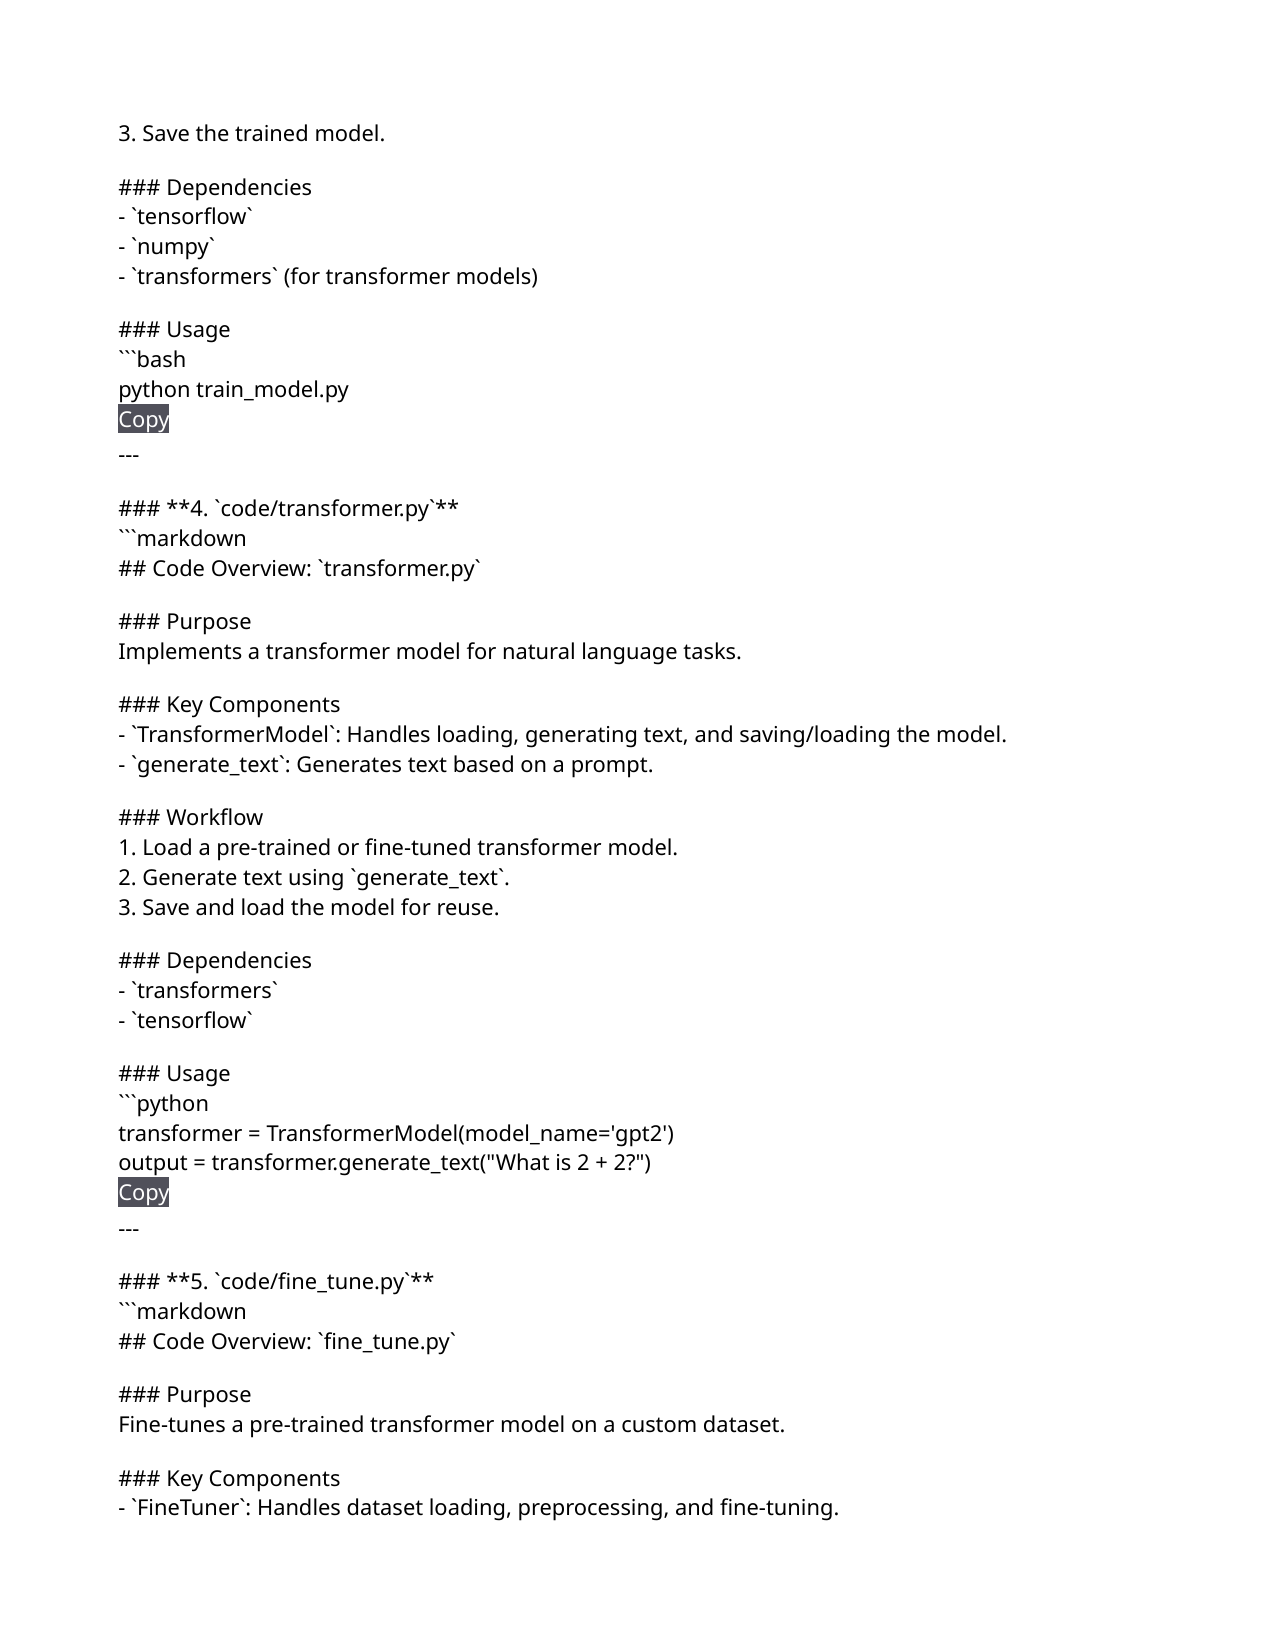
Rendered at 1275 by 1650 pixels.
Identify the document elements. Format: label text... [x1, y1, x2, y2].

text ### Usage [118, 1058, 1157, 1088]
text ```python [118, 1088, 1157, 1118]
text ### Key Components [118, 689, 1157, 719]
text - `tensorflow` [118, 1004, 1157, 1034]
text ### Purpose [118, 1379, 1157, 1409]
text ```bash [118, 344, 1157, 374]
text Implements a transformer model for natural language tasks. [118, 636, 1157, 666]
text 1. Load a pre-trained or fine-tuned transformer model. [118, 832, 1157, 862]
text Fine-tunes a pre-trained transformer model on a custom dataset. [118, 1409, 1157, 1439]
text ## Code Overview: `fine_tune.py` [118, 1326, 1157, 1356]
text ### Workflow [118, 802, 1157, 832]
text - `numpy` [118, 231, 1157, 261]
text python train_model.py [118, 374, 1157, 404]
text output = transformer.generate_text("What is 2 + 2?") [118, 1147, 1157, 1177]
text ## Code Overview: `transformer.py` [118, 552, 1157, 582]
text --- [118, 439, 1157, 469]
text - `TransformerModel`: Handles loading, generating text, and saving/loading the model. [118, 719, 1157, 749]
text 2. Generate text using `generate_text`. [118, 862, 1157, 892]
text ### Usage [118, 314, 1157, 344]
text - `transformers` [118, 975, 1157, 1004]
text 3. Save and load the model for reuse. [118, 892, 1157, 921]
text ### Key Components [118, 1463, 1157, 1492]
text - `transformers` (for transformer models) [118, 261, 1157, 291]
text ### Dependencies [118, 945, 1157, 975]
text ```markdown [118, 1296, 1157, 1326]
text - `generate_text`: Generates text based on a prompt. [118, 749, 1157, 778]
text ### Purpose [118, 606, 1157, 636]
text Copy [118, 1177, 1157, 1207]
text ### **4. `code/transformer.py`** [118, 493, 1157, 523]
text Copy [118, 404, 1157, 433]
text --- [118, 1213, 1157, 1243]
text 3. Save the trained model. [118, 118, 1157, 148]
text - `FineTuner`: Handles dataset loading, preprocessing, and fine-tuning. [118, 1492, 1157, 1522]
text ### Dependencies [118, 172, 1157, 201]
text ```markdown [118, 523, 1157, 552]
text transformer = TransformerModel(model_name='gpt2') [118, 1118, 1157, 1147]
text ### **5. `code/fine_tune.py`** [118, 1266, 1157, 1296]
text - `tensorflow` [118, 201, 1157, 231]
